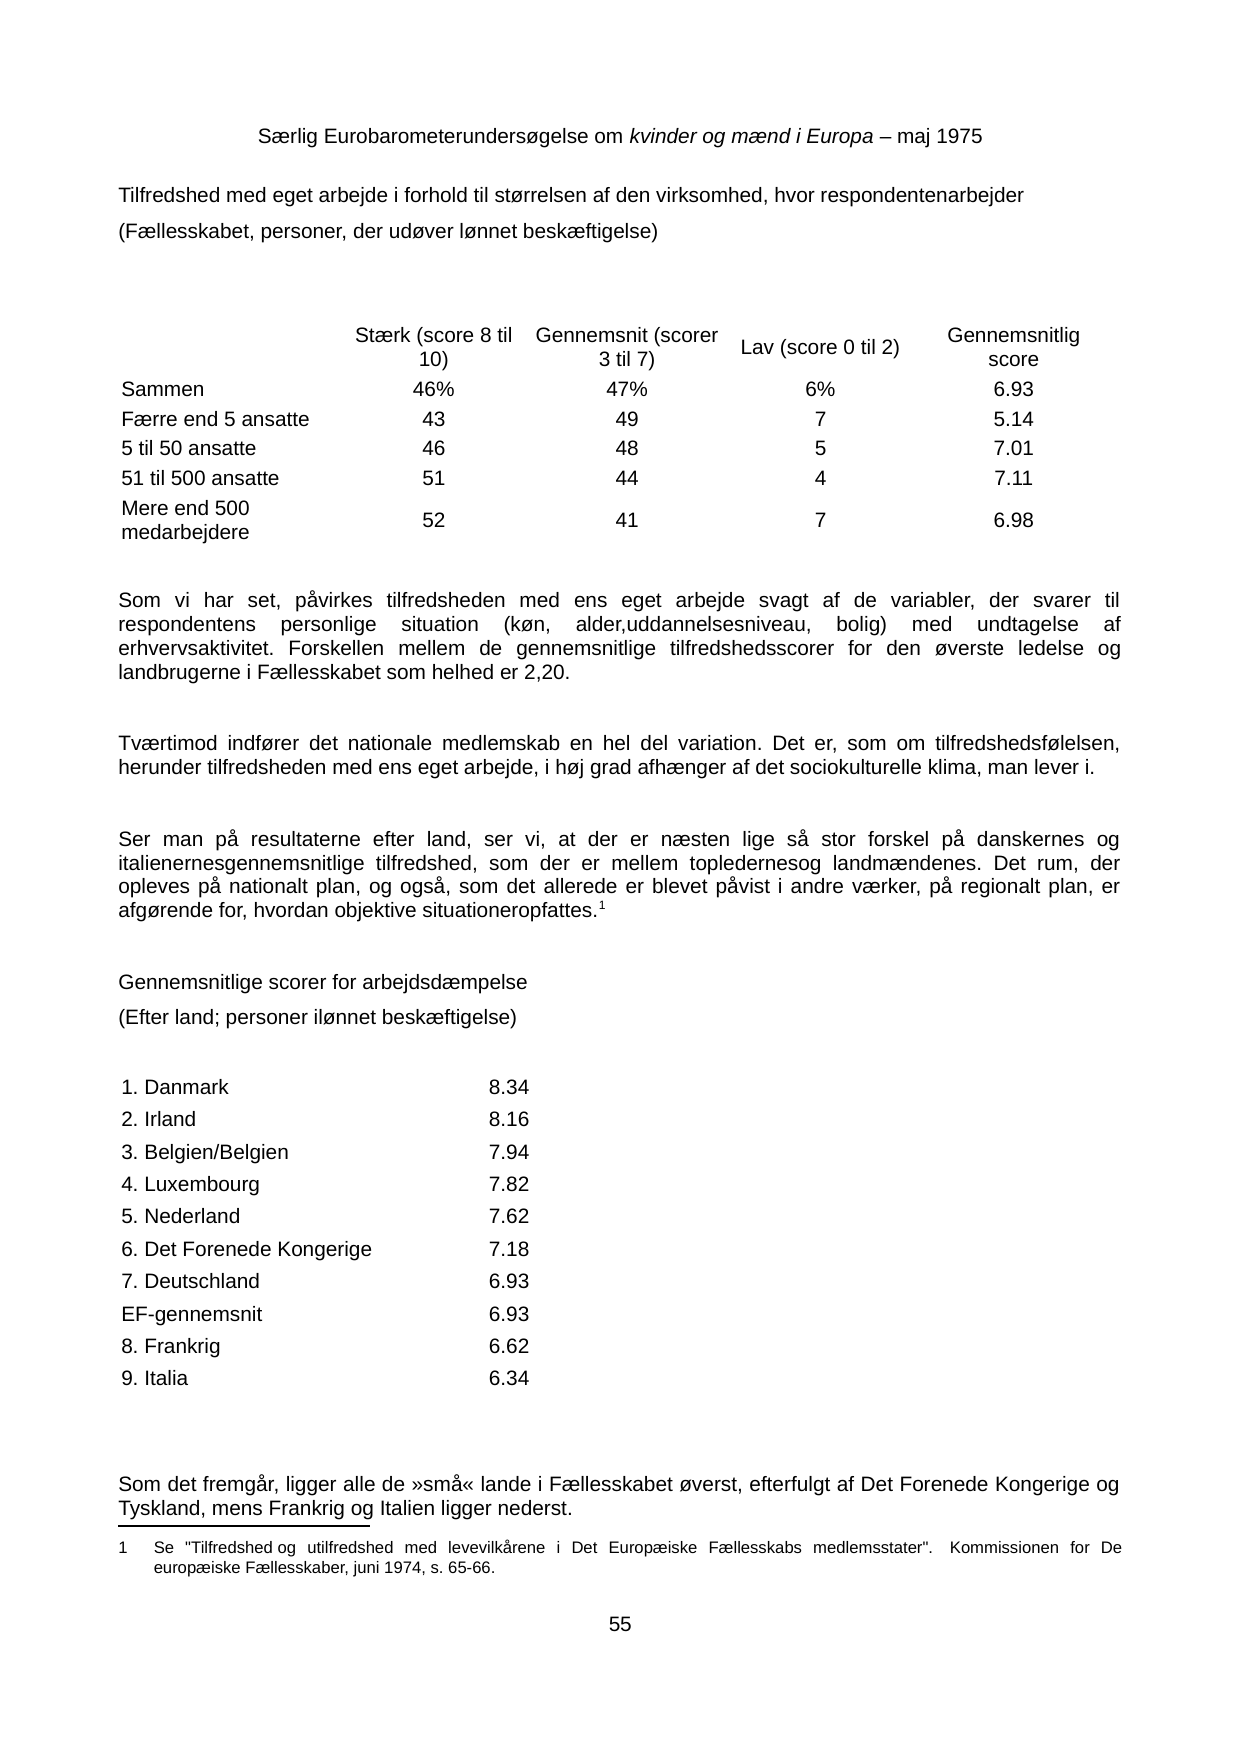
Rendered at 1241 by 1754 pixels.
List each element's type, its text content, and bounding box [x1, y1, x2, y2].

text Som vi har set, påvirkes tilfredsheden med ens eget arbejde svagt af de variabler, der svarer til respondentens personlige situation (køn, alder,uddannelsesniveau, bolig) med undtagelse af erhvervsaktivitet. Forskellen mellem de gennemsnitlige tilfredshedsscorer for den øverste ledelse og landbrugerne i Fællesskabet som helhed er 2,20. [118, 588, 1122, 684]
table_cell 6,62 [440, 1330, 578, 1362]
table_cell 7,01 [917, 433, 1110, 463]
table_cell 4. Luxembourg [118, 1168, 439, 1200]
table_cell 49 [530, 404, 723, 433]
table_cell 46 [337, 433, 530, 463]
table_cell 7 [724, 493, 917, 547]
table_cell 6,93 [440, 1297, 578, 1330]
table_cell 43 [337, 404, 530, 433]
table_cell 5,14 [917, 404, 1110, 433]
table_header Stærk (score 8 til 10) [337, 320, 530, 374]
text Tværtimod indfører det nationale medlemskab en hel del variation. Det er, som om tilfredshedsfølelsen, herunder tilfredsheden med ens eget arbejde, i høj grad afhænger af det sociokulturelle klima, man lever i. [118, 731, 1122, 779]
table_header Gennemsnit (scorer 3 til 7) [530, 320, 723, 374]
table_cell 47% [530, 374, 723, 403]
table_cell 6. Det Forenede Kongerige [118, 1233, 439, 1265]
text (Fællesskabet, personer, der udøver lønnet beskæftigelse) [118, 219, 1122, 243]
table_cell Færre end 5 ansatte [118, 404, 337, 433]
table_cell 5. Nederland [118, 1200, 439, 1232]
text Tilfredshed med eget arbejde i forhold til størrelsen af den virksomhed, hvor respondentenarbejder [118, 183, 1122, 207]
text Se "Tilfredshed og utilfredshed med levevilkårene i Det Europæiske Fællesskabs medlemsstater". Kommissionen for De europæiske Fællesskaber, juni 1974, s. 65-66. [118, 1538, 1122, 1577]
table_header 1. Danmark [118, 1071, 439, 1103]
table_cell Mere end 500 medarbejdere [118, 493, 337, 547]
table_cell 6,93 [440, 1265, 578, 1297]
table_cell Sammen [118, 374, 337, 403]
text (Efter land; personer ilønnet beskæftigelse) [118, 1005, 1122, 1029]
table_cell 3. Belgien/Belgien [118, 1135, 439, 1168]
table_cell 44 [530, 463, 723, 493]
table_cell 7. Deutschland [118, 1265, 439, 1297]
table_cell 4 [724, 463, 917, 493]
table_cell 5 til 50 ansatte [118, 433, 337, 463]
table_cell 51 [337, 463, 530, 493]
table_header [118, 320, 337, 374]
table_cell 48 [530, 433, 723, 463]
table_cell 9. Italia [118, 1362, 439, 1394]
table_cell 6% [724, 374, 917, 403]
table_cell 8. Frankrig [118, 1330, 439, 1362]
text Ser man på resultaterne efter land, ser vi, at der er næsten lige så stor forskel på danskernes og italienernesgennemsnitlige tilfredshed, som der er mellem topledernesog landmændenes. Det rum, der opleves på nationalt plan, og også, som det allerede er blevet påvist i andre værker, på regionalt plan, er afgørende for, hvordan objektive situationeropfattes. [118, 826, 1122, 922]
table_cell 52 [337, 493, 530, 547]
table_cell 6,34 [440, 1362, 578, 1394]
table_cell 7,62 [440, 1200, 578, 1232]
table_cell 6,93 [917, 374, 1110, 403]
table_header 8,34 [440, 1071, 578, 1103]
table_cell 41 [530, 493, 723, 547]
table_cell EF-gennemsnit [118, 1297, 439, 1330]
table_header Lav (score 0 til 2) [724, 320, 917, 374]
text Som det fremgår, ligger alle de »små« lande i Fællesskabet øverst, efterfulgt af Det Forenede Kongerige og Tyskland, mens Frankrig og Italien ligger nederst. [118, 1472, 1122, 1519]
table_cell 7,82 [440, 1168, 578, 1200]
table_cell 5 [724, 433, 917, 463]
table_cell 46% [337, 374, 530, 403]
table_cell 2. Irland [118, 1103, 439, 1135]
text Gennemsnitlige scorer for arbejdsdæmpelse [118, 969, 1122, 993]
table_cell 7,18 [440, 1233, 578, 1265]
table_cell 51 til 500 ansatte [118, 463, 337, 493]
table_cell 7 [724, 404, 917, 433]
table_cell 7,94 [440, 1135, 578, 1168]
table_header Gennemsnitlig score [917, 320, 1110, 374]
table_cell 7,11 [917, 463, 1110, 493]
table_cell 8,16 [440, 1103, 578, 1135]
table_cell 6,98 [917, 493, 1110, 547]
